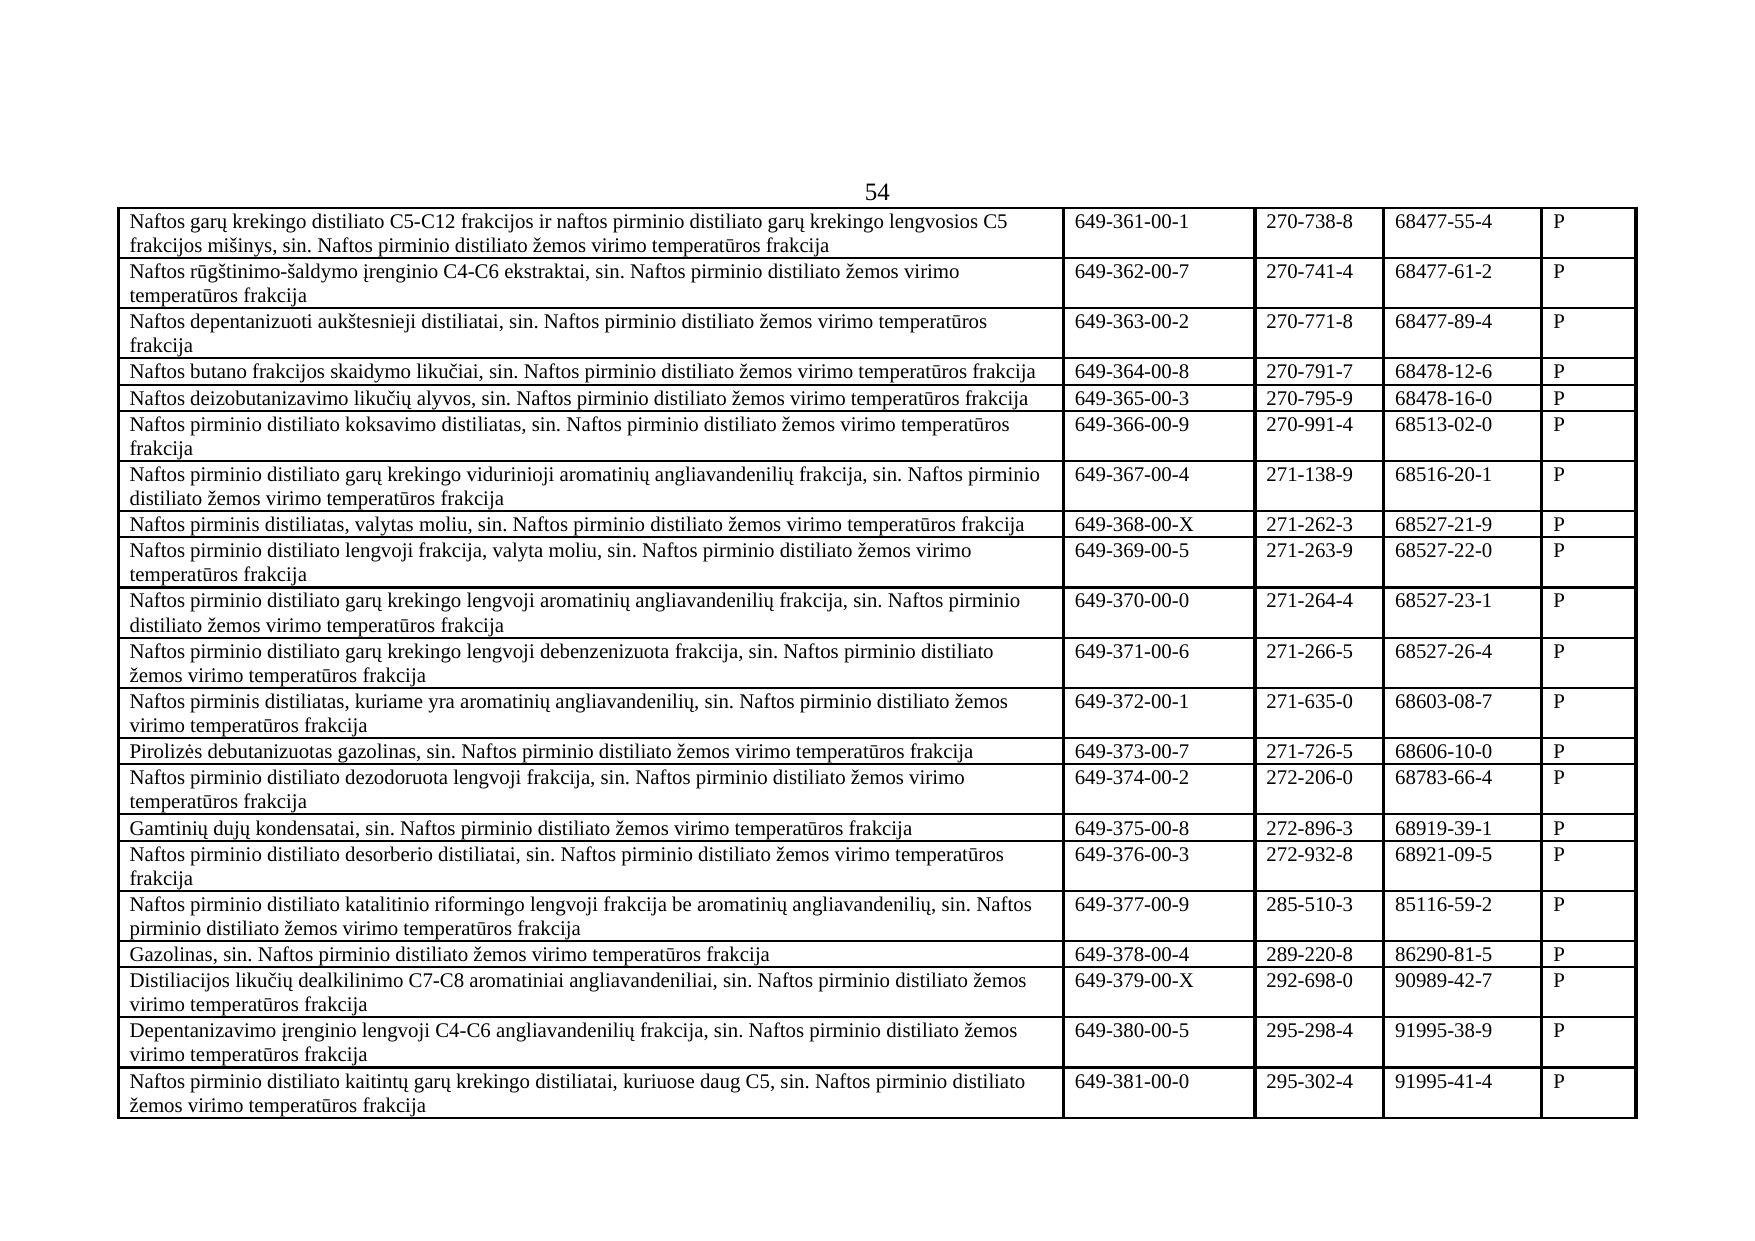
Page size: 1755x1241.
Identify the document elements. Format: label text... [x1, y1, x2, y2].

table_cell 649-363-00-2 [1065, 309, 1253, 357]
table_cell 295-298-4 [1257, 1018, 1382, 1066]
table_cell P [1543, 942, 1634, 966]
table_cell P [1543, 739, 1634, 763]
table_cell P [1543, 412, 1634, 460]
table_cell 270-741-4 [1257, 259, 1382, 307]
table_cell P [1543, 765, 1634, 813]
table_cell 68477-89-4 [1385, 309, 1540, 357]
table_cell 68477-55-4 [1385, 209, 1540, 257]
table_cell 649-381-00-0 [1065, 1069, 1253, 1117]
table_cell 649-376-00-3 [1065, 842, 1253, 890]
table_cell 295-302-4 [1257, 1069, 1382, 1117]
table_cell 86290-81-5 [1385, 942, 1540, 966]
table_cell P [1543, 815, 1634, 839]
table_cell Gazolinas, sin. Naftos pirminio distiliato žemos virimo temperatūros frakcija [120, 942, 1062, 966]
table_cell 91995-38-9 [1385, 1018, 1540, 1066]
table_cell P [1543, 359, 1634, 383]
table_cell 271-635-0 [1257, 689, 1382, 737]
table_cell P [1543, 512, 1634, 536]
table_cell P [1543, 462, 1634, 510]
table_cell 649-372-00-1 [1065, 689, 1253, 737]
table_cell Distiliacijos likučių dealkilinimo C7-C8 aromatiniai angliavandeniliai, sin. Naftos pirminio distiliato žemos virimo temperatūros frakcija [120, 968, 1062, 1016]
table_cell 68527-21-9 [1385, 512, 1540, 536]
table_cell 270-771-8 [1257, 309, 1382, 357]
table_cell 68783-66-4 [1385, 765, 1540, 813]
table_cell P [1543, 689, 1634, 737]
table_cell P [1543, 1069, 1634, 1117]
table_cell 68921-09-5 [1385, 842, 1540, 890]
table_cell 68513-02-0 [1385, 412, 1540, 460]
table_cell 649-368-00-X [1065, 512, 1253, 536]
table_cell P [1543, 386, 1634, 409]
table_cell Depentanizavimo įrenginio lengvoji C4-C6 angliavandenilių frakcija, sin. Naftos pirminio distiliato žemos virimo temperatūros frakcija [120, 1018, 1062, 1066]
table_cell 649-364-00-8 [1065, 359, 1253, 383]
table_cell Naftos pirminio distiliato garų krekingo lengvoji debenzenizuota frakcija, sin. Naftos pirminio distiliato žemos virimo temperatūros frakcija [120, 639, 1062, 687]
table_cell Naftos pirminio distiliato garų krekingo vidurinioji aromatinių angliavandenilių frakcija, sin. Naftos pirminio distiliato žemos virimo temperatūros frakcija [120, 462, 1062, 510]
table_cell 85116-59-2 [1385, 892, 1540, 940]
table_cell P [1543, 309, 1634, 357]
table_cell 649-370-00-0 [1065, 589, 1253, 637]
table_cell P [1543, 892, 1634, 940]
table_cell 91995-41-4 [1385, 1069, 1540, 1117]
table_cell 271-726-5 [1257, 739, 1382, 763]
table_cell 649-379-00-X [1065, 968, 1253, 1016]
table_cell Naftos pirminio distiliato katalitinio riformingo lengvoji frakcija be aromatinių angliavandenilių, sin. Naftos pirminio distiliato žemos virimo temperatūros frakcija [120, 892, 1062, 940]
table_cell 289-220-8 [1257, 942, 1382, 966]
table_cell P [1543, 639, 1634, 687]
table_cell 649-369-00-5 [1065, 538, 1253, 586]
table_cell 649-375-00-8 [1065, 815, 1253, 839]
table_cell 68478-12-6 [1385, 359, 1540, 383]
table_cell 68603-08-7 [1385, 689, 1540, 737]
table_cell 270-991-4 [1257, 412, 1382, 460]
table_cell 68919-39-1 [1385, 815, 1540, 839]
table_cell 68527-22-0 [1385, 538, 1540, 586]
table_cell P [1543, 259, 1634, 307]
table_cell Naftos pirminis distiliatas, kuriame yra aromatinių angliavandenilių, sin. Naftos pirminio distiliato žemos virimo temperatūros frakcija [120, 689, 1062, 737]
table_cell Naftos pirminio distiliato lengvoji frakcija, valyta moliu, sin. Naftos pirminio distiliato žemos virimo temperatūros frakcija [120, 538, 1062, 586]
table_cell 649-378-00-4 [1065, 942, 1253, 966]
table_cell 649-367-00-4 [1065, 462, 1253, 510]
table_cell 272-206-0 [1257, 765, 1382, 813]
table_cell Naftos pirminio distiliato garų krekingo lengvoji aromatinių angliavandenilių frakcija, sin. Naftos pirminio distiliato žemos virimo temperatūros frakcija [120, 589, 1062, 637]
table_cell 649-361-00-1 [1065, 209, 1253, 257]
table_cell 68516-20-1 [1385, 462, 1540, 510]
table_cell 271-264-4 [1257, 589, 1382, 637]
table_cell 649-373-00-7 [1065, 739, 1253, 763]
table_cell Gamtinių dujų kondensatai, sin. Naftos pirminio distiliato žemos virimo temperatūros frakcija [120, 815, 1062, 839]
table_cell 68527-23-1 [1385, 589, 1540, 637]
table_cell 270-795-9 [1257, 386, 1382, 409]
table_cell P [1543, 209, 1634, 257]
table_cell Naftos depentanizuoti aukštesnieji distiliatai, sin. Naftos pirminio distiliato žemos virimo temperatūros frakcija [120, 309, 1062, 357]
table_cell 272-932-8 [1257, 842, 1382, 890]
table_cell 270-791-7 [1257, 359, 1382, 383]
table_cell P [1543, 968, 1634, 1016]
table_cell 649-362-00-7 [1065, 259, 1253, 307]
table_cell Naftos butano frakcijos skaidymo likučiai, sin. Naftos pirminio distiliato žemos virimo temperatūros frakcija [120, 359, 1062, 383]
table_cell Naftos pirminio distiliato koksavimo distiliatas, sin. Naftos pirminio distiliato žemos virimo temperatūros frakcija [120, 412, 1062, 460]
table_cell 68606-10-0 [1385, 739, 1540, 763]
table_cell 68478-16-0 [1385, 386, 1540, 409]
table_cell 292-698-0 [1257, 968, 1382, 1016]
table_cell Pirolizės debutanizuotas gazolinas, sin. Naftos pirminio distiliato žemos virimo temperatūros frakcija [120, 739, 1062, 763]
table_cell 68477-61-2 [1385, 259, 1540, 307]
table_cell Naftos garų krekingo distiliato C5-C12 frakcijos ir naftos pirminio distiliato garų krekingo lengvosios C5 frakcijos mišinys, sin. Naftos pirminio distiliato žemos virimo temperatūros frakcija [120, 209, 1062, 257]
table_cell Naftos rūgštinimo-šaldymo įrenginio C4-C6 ekstraktai, sin. Naftos pirminio distiliato žemos virimo temperatūros frakcija [120, 259, 1062, 307]
table_cell 271-263-9 [1257, 538, 1382, 586]
table_cell Naftos pirminio distiliato kaitintų garų krekingo distiliatai, kuriuose daug C5, sin. Naftos pirminio distiliato žemos virimo temperatūros frakcija [120, 1069, 1062, 1117]
table_cell 285-510-3 [1257, 892, 1382, 940]
table_cell 649-371-00-6 [1065, 639, 1253, 687]
table_cell Naftos pirminio distiliato dezodoruota lengvoji frakcija, sin. Naftos pirminio distiliato žemos virimo temperatūros frakcija [120, 765, 1062, 813]
table_cell 649-374-00-2 [1065, 765, 1253, 813]
table_cell 271-138-9 [1257, 462, 1382, 510]
table_cell 649-365-00-3 [1065, 386, 1253, 409]
table_cell P [1543, 538, 1634, 586]
table_cell P [1543, 589, 1634, 637]
table_cell Naftos deizobutanizavimo likučių alyvos, sin. Naftos pirminio distiliato žemos virimo temperatūros frakcija [120, 386, 1062, 409]
table_cell 271-266-5 [1257, 639, 1382, 687]
table_cell P [1543, 1018, 1634, 1066]
table_cell 272-896-3 [1257, 815, 1382, 839]
table_cell 90989-42-7 [1385, 968, 1540, 1016]
table_cell 649-377-00-9 [1065, 892, 1253, 940]
table_cell Naftos pirminio distiliato desorberio distiliatai, sin. Naftos pirminio distiliato žemos virimo temperatūros frakcija [120, 842, 1062, 890]
table_cell 649-366-00-9 [1065, 412, 1253, 460]
table_cell 271-262-3 [1257, 512, 1382, 536]
table_cell 270-738-8 [1257, 209, 1382, 257]
table_cell 649-380-00-5 [1065, 1018, 1253, 1066]
table_cell Naftos pirminis distiliatas, valytas moliu, sin. Naftos pirminio distiliato žemos virimo temperatūros frakcija [120, 512, 1062, 536]
table_cell P [1543, 842, 1634, 890]
table_cell 68527-26-4 [1385, 639, 1540, 687]
